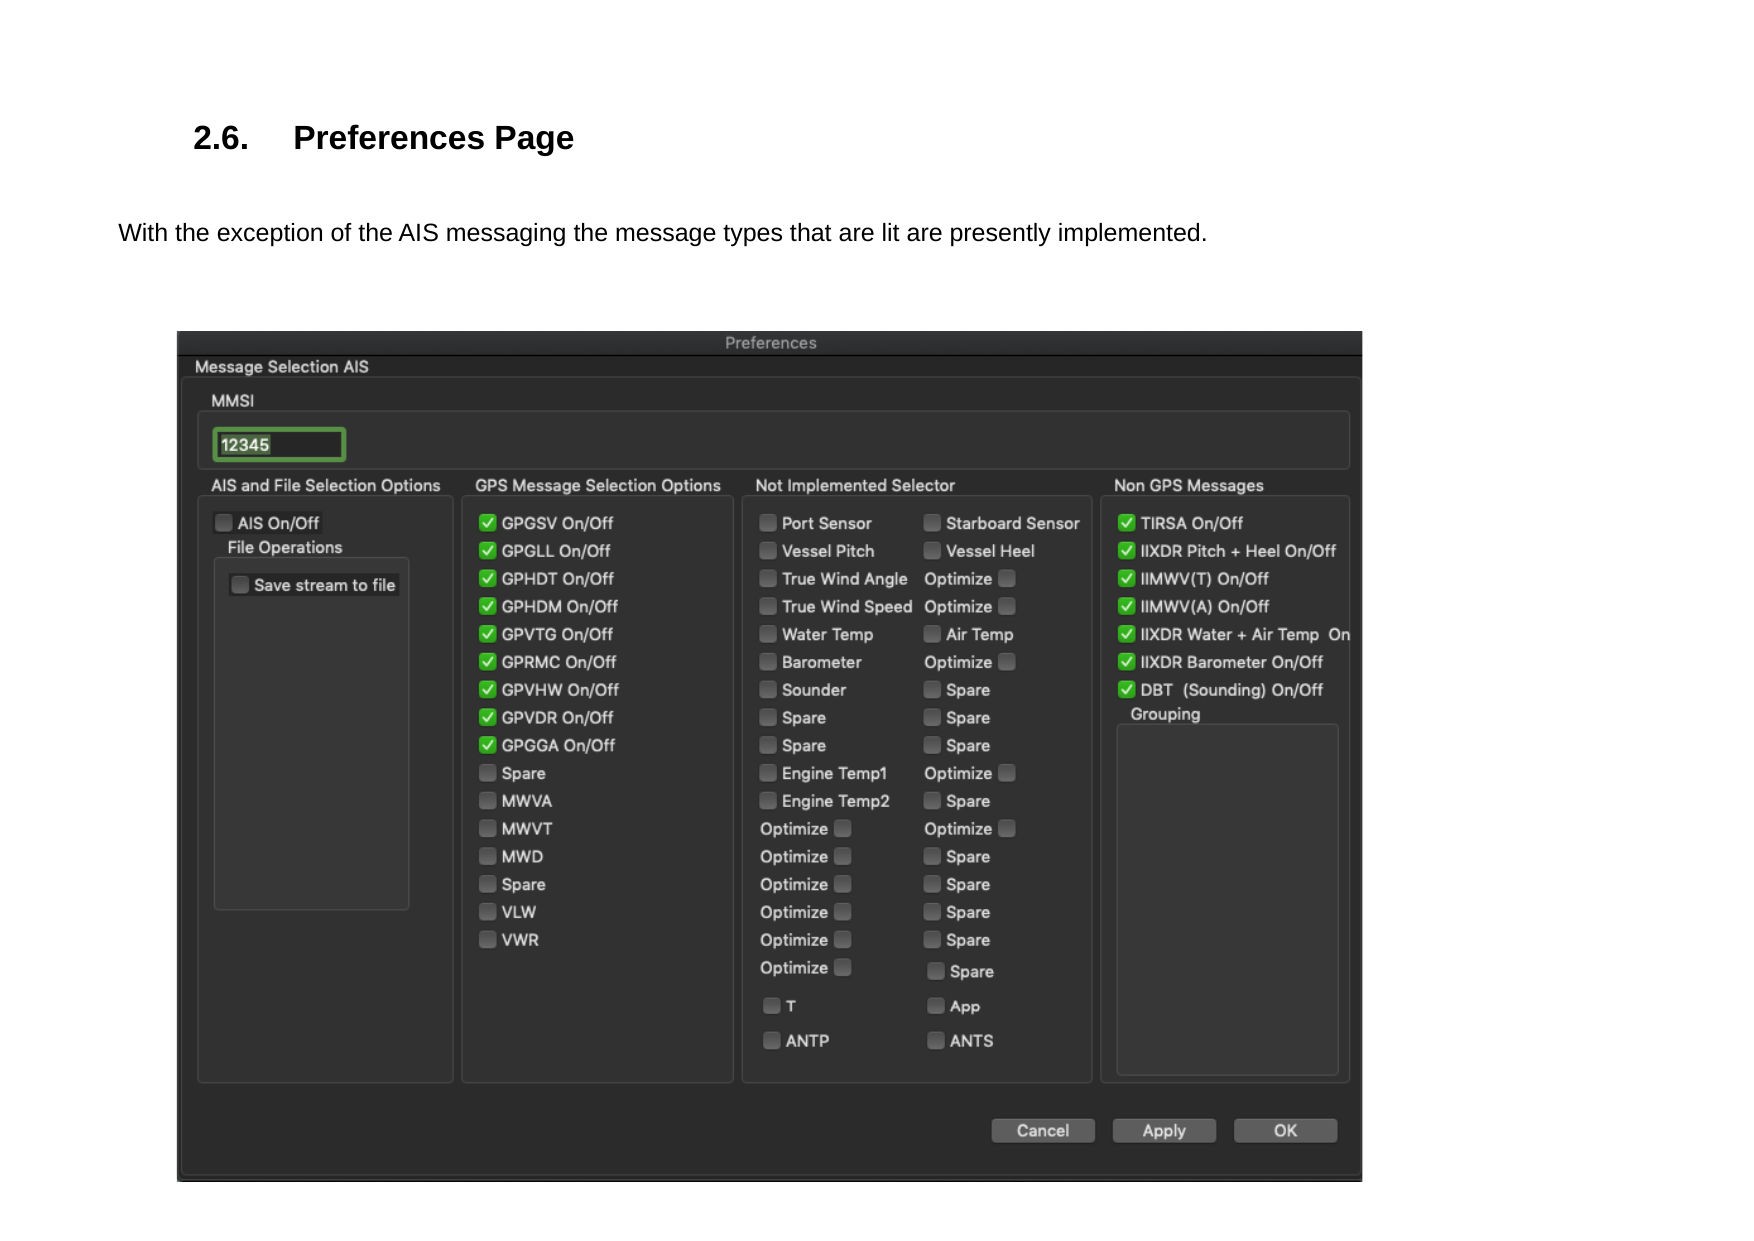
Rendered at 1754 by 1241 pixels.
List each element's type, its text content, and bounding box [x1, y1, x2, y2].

text With the exception of the AIS messaging the message types that are lit are presently implemented. [118, 218, 1636, 247]
picture [176, 331, 1363, 1182]
subtitle Preferences Page [193, 118, 1636, 157]
